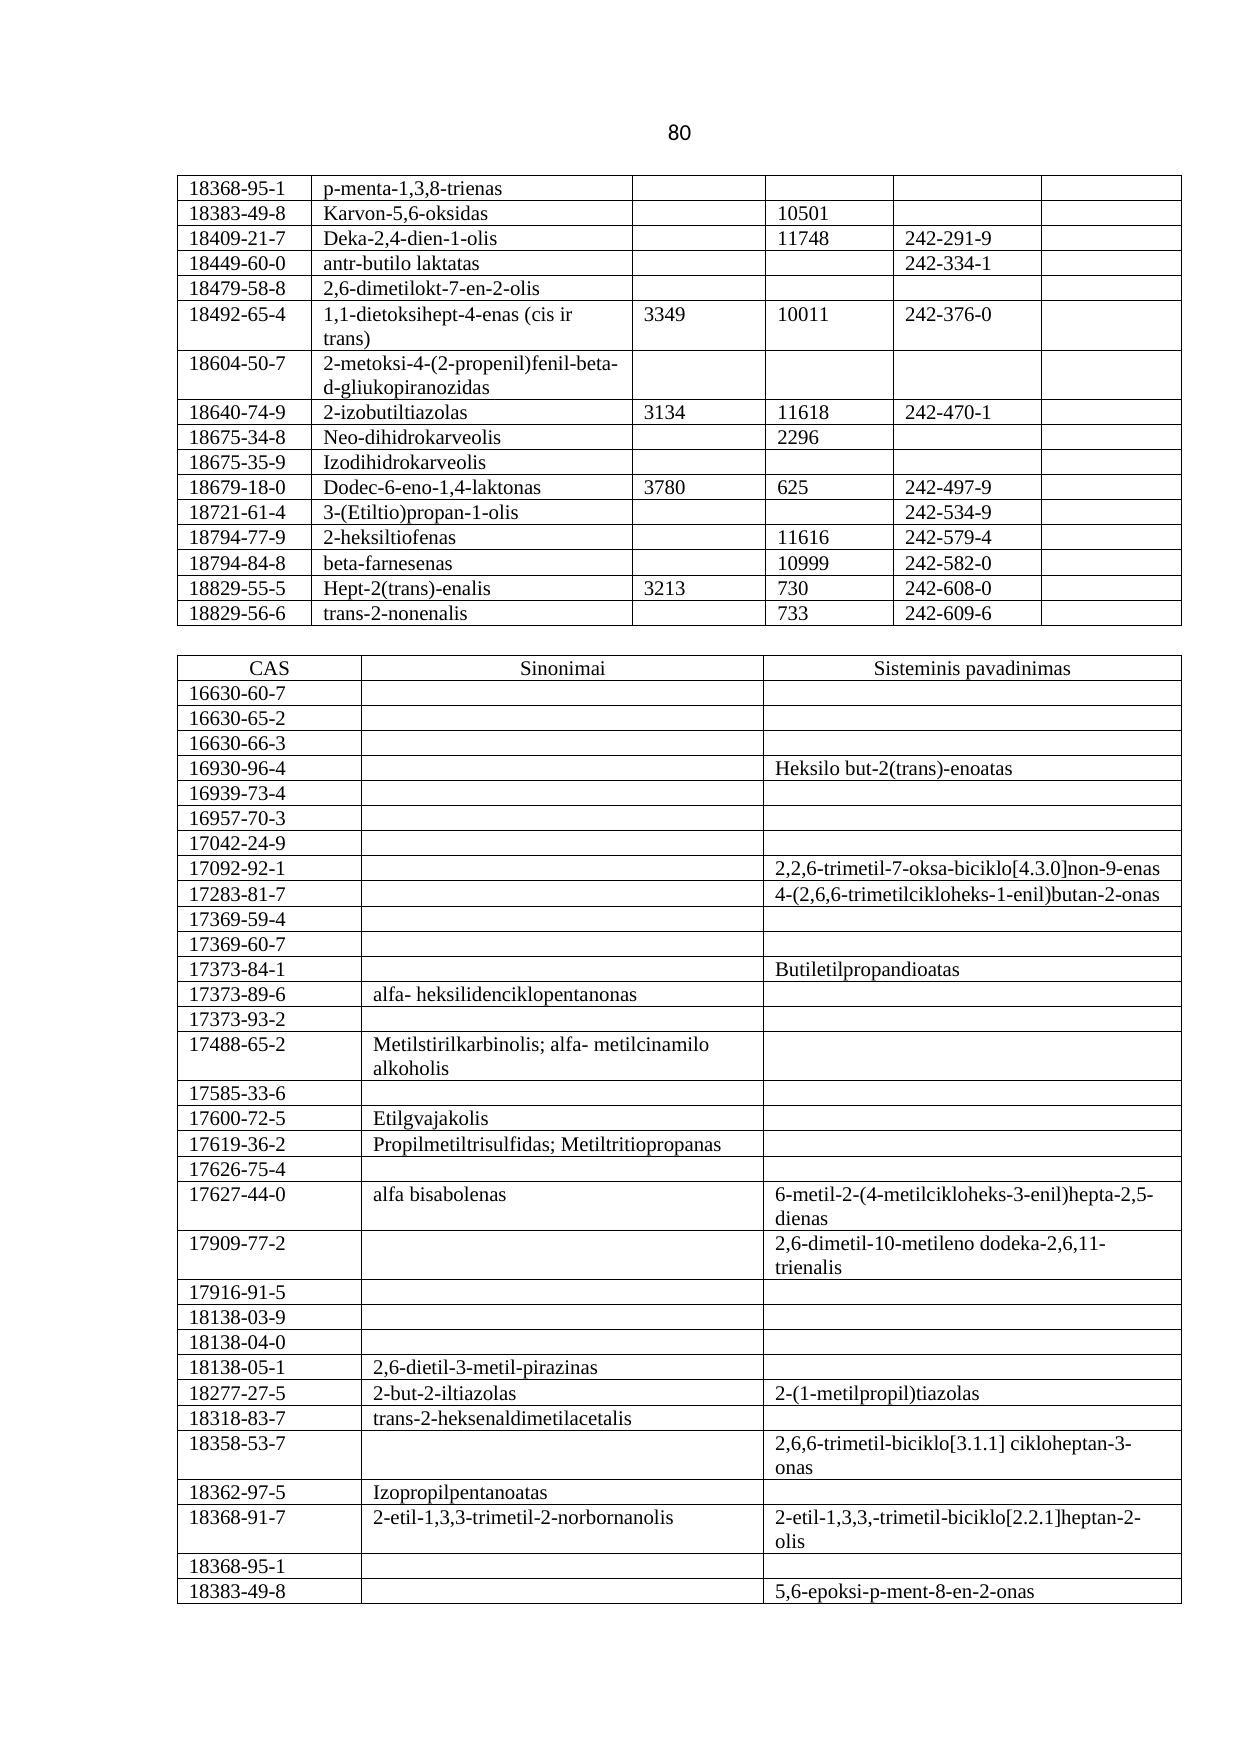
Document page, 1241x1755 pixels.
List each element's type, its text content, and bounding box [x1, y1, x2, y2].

table_cell 18794-77-9 [178, 525, 311, 549]
table_cell [894, 450, 1041, 474]
table_cell Propilmetiltrisulfidas; Metiltritiopropanas [362, 1131, 763, 1156]
table_cell 17092-92-1 [178, 856, 361, 880]
table_cell 11748 [766, 226, 893, 250]
table_cell 17369-60-7 [178, 932, 361, 956]
table_cell [1042, 226, 1181, 250]
table_cell 17488-65-2 [178, 1032, 361, 1080]
table_cell 242-470-1 [894, 400, 1041, 424]
table_cell 17909-77-2 [178, 1231, 361, 1279]
table_cell [764, 1406, 1181, 1429]
table_cell 5,6-epoksi-p-ment-8-en-2-onas [764, 1579, 1181, 1603]
table_cell 10011 [766, 301, 893, 349]
table_cell [764, 982, 1181, 1006]
table_cell 17916-91-5 [178, 1280, 361, 1304]
table_cell 10501 [766, 201, 893, 225]
table_cell [1042, 176, 1181, 200]
table_cell 2-etil-1,3,3,-trimetil-biciklo[2.2.1]heptan-2-olis [764, 1505, 1181, 1553]
table_cell 18362-97-5 [178, 1480, 361, 1504]
table_cell p-menta-1,3,8-trienas [312, 176, 632, 200]
table_cell 4-(2,6,6-trimetilcikloheks-1-enil)butan-2-onas [764, 881, 1181, 906]
table_cell 18675-35-9 [178, 450, 311, 474]
table_cell [633, 601, 765, 625]
table_cell 2-heksiltiofenas [312, 525, 632, 549]
table_cell [764, 1330, 1181, 1354]
table_cell 2,2,6-trimetil-7-oksa-biciklo[4.3.0]non-9-enas [764, 856, 1181, 880]
table_cell [633, 425, 765, 449]
table_cell [1042, 525, 1181, 549]
table_cell 242-497-9 [894, 475, 1041, 499]
table_cell [764, 1081, 1181, 1105]
table_cell [362, 1280, 763, 1304]
table_cell antr-butilo laktatas [312, 251, 632, 275]
table_cell [764, 731, 1181, 755]
table_cell 17369-59-4 [178, 907, 361, 931]
table_cell [362, 881, 763, 906]
table_cell 3134 [633, 400, 765, 424]
table_cell trans-2-heksenaldimetilacetalis [362, 1406, 763, 1429]
table_cell [633, 450, 765, 474]
table_cell [764, 1554, 1181, 1578]
table_cell 18492-65-4 [178, 301, 311, 349]
table_cell 6-metil-2-(4-metilcikloheks-3-enil)hepta-2,5-dienas [764, 1182, 1181, 1230]
table_cell 3780 [633, 475, 765, 499]
table_cell [1042, 475, 1181, 499]
table_cell 17619-36-2 [178, 1131, 361, 1156]
table_cell [1042, 400, 1181, 424]
table_cell 17627-44-0 [178, 1182, 361, 1230]
table_cell [633, 525, 765, 549]
table_cell [1042, 201, 1181, 225]
table_cell [1042, 601, 1181, 625]
table_cell 2,6-dietil-3-metil-pirazinas [362, 1355, 763, 1379]
table_cell 16957-70-3 [178, 806, 361, 830]
table_cell 2-but-2-iltiazolas [362, 1380, 763, 1404]
table_cell [1042, 301, 1181, 349]
table_cell 18449-60-0 [178, 251, 311, 275]
table_cell 17626-75-4 [178, 1157, 361, 1181]
table_cell 18368-95-1 [178, 176, 311, 200]
table_cell 17283-81-7 [178, 881, 361, 906]
table_cell 16630-66-3 [178, 731, 361, 755]
table_cell 17600-72-5 [178, 1106, 361, 1130]
table_cell 18794-84-8 [178, 550, 311, 574]
table_cell 18679-18-0 [178, 475, 311, 499]
table_cell [766, 500, 893, 524]
table_cell beta-farnesenas [312, 550, 632, 574]
table_cell Butiletilpropandioatas [764, 957, 1181, 981]
table_cell [764, 831, 1181, 855]
table_cell [362, 706, 763, 730]
table_cell 16939-73-4 [178, 781, 361, 805]
table_cell 2-(1-metilpropil)tiazolas [764, 1380, 1181, 1404]
table_cell [362, 932, 763, 956]
table_cell Izodihidrokarveolis [312, 450, 632, 474]
table_cell [764, 1355, 1181, 1379]
table_cell Etilgvajakolis [362, 1106, 763, 1130]
table_cell [362, 1579, 763, 1603]
table_cell 242-609-6 [894, 601, 1041, 625]
table_cell 242-534-9 [894, 500, 1041, 524]
table_cell 242-579-4 [894, 525, 1041, 549]
table_cell Izopropilpentanoatas [362, 1480, 763, 1504]
table_cell [764, 1106, 1181, 1130]
table_cell 16630-60-7 [178, 681, 361, 705]
table_cell 2-etil-1,3,3-trimetil-2-norbornanolis [362, 1505, 763, 1553]
table_cell [633, 550, 765, 574]
table_cell 242-334-1 [894, 251, 1041, 275]
table_cell [766, 251, 893, 275]
table_header Sinonimai [362, 656, 763, 679]
table_cell Neo-dihidrokarveolis [312, 425, 632, 449]
table_cell 18675-34-8 [178, 425, 311, 449]
table_cell 17585-33-6 [178, 1081, 361, 1105]
table_cell [1042, 500, 1181, 524]
table_cell 18368-95-1 [178, 1554, 361, 1578]
table_cell [764, 1305, 1181, 1329]
table_cell 3213 [633, 576, 765, 599]
table_cell 18383-49-8 [178, 1579, 361, 1603]
table_cell [764, 907, 1181, 931]
table_cell 242-376-0 [894, 301, 1041, 349]
table_cell 17373-84-1 [178, 957, 361, 981]
table_cell Metilstirilkarbinolis; alfa- metilcinamilo alkoholis [362, 1032, 763, 1080]
table_cell 242-582-0 [894, 550, 1041, 574]
table_cell 18138-03-9 [178, 1305, 361, 1329]
table_cell [362, 1305, 763, 1329]
table_cell 730 [766, 576, 893, 599]
table_cell 625 [766, 475, 893, 499]
table_cell 2,6-dimetil-10-metileno dodeka-2,6,11-trienalis [764, 1231, 1181, 1279]
table_cell [1042, 425, 1181, 449]
table_cell 17373-89-6 [178, 982, 361, 1006]
table_cell [362, 957, 763, 981]
table_cell [633, 201, 765, 225]
table_cell 18479-58-8 [178, 276, 311, 300]
table_cell [766, 276, 893, 300]
table_cell 18368-91-7 [178, 1505, 361, 1553]
table_cell 18721-61-4 [178, 500, 311, 524]
table_cell 242-608-0 [894, 576, 1041, 599]
table_cell [362, 1431, 763, 1479]
table_cell [633, 176, 765, 200]
table_header CAS [178, 656, 361, 679]
table_cell [766, 351, 893, 399]
table_cell [894, 276, 1041, 300]
table_cell 733 [766, 601, 893, 625]
table_cell [633, 500, 765, 524]
table_cell trans-2-nonenalis [312, 601, 632, 625]
table_cell [362, 1007, 763, 1031]
table_header Sisteminis pavadinimas [764, 656, 1181, 679]
table_cell [894, 176, 1041, 200]
table_cell [362, 1081, 763, 1105]
table_cell [766, 450, 893, 474]
table_cell 2-metoksi-4-(2-propenil)fenil-beta-d-gliukopiranozidas [312, 351, 632, 399]
table_cell [362, 907, 763, 931]
table_cell 18138-05-1 [178, 1355, 361, 1379]
table_cell [362, 756, 763, 780]
table_cell 18604-50-7 [178, 351, 311, 399]
table_cell 18358-53-7 [178, 1431, 361, 1479]
table_cell 2,6,6-trimetil-biciklo[3.1.1] cikloheptan-3-onas [764, 1431, 1181, 1479]
table_cell [633, 226, 765, 250]
table_cell 18277-27-5 [178, 1380, 361, 1404]
table_cell 18409-21-7 [178, 226, 311, 250]
table_cell Karvon-5,6-oksidas [312, 201, 632, 225]
table_cell 18829-56-6 [178, 601, 311, 625]
table_cell [362, 1554, 763, 1578]
table_cell [362, 831, 763, 855]
table_cell [764, 1131, 1181, 1156]
table_cell [894, 425, 1041, 449]
table_cell 16630-65-2 [178, 706, 361, 730]
table_cell [764, 1157, 1181, 1181]
table_cell [764, 681, 1181, 705]
table_cell [764, 932, 1181, 956]
table_cell 18640-74-9 [178, 400, 311, 424]
table_cell [764, 1007, 1181, 1031]
table_cell Heksilo but-2(trans)-enoatas [764, 756, 1181, 780]
table_cell [764, 1032, 1181, 1080]
table_cell Dodec-6-eno-1,4-laktonas [312, 475, 632, 499]
table_cell [362, 856, 763, 880]
table_cell 242-291-9 [894, 226, 1041, 250]
table_cell 18138-04-0 [178, 1330, 361, 1354]
table_cell [362, 681, 763, 705]
table_cell [1042, 351, 1181, 399]
table_cell [894, 201, 1041, 225]
table_cell [764, 1280, 1181, 1304]
table_cell 2296 [766, 425, 893, 449]
table_cell [1042, 276, 1181, 300]
table_cell [362, 806, 763, 830]
table_cell 17042-24-9 [178, 831, 361, 855]
table_cell [764, 706, 1181, 730]
table_cell [764, 806, 1181, 830]
table_cell 11616 [766, 525, 893, 549]
table_cell [1042, 576, 1181, 599]
table_cell [633, 251, 765, 275]
table_cell 1,1-dietoksihept-4-enas (cis ir trans) [312, 301, 632, 349]
table_cell Deka-2,4-dien-1-olis [312, 226, 632, 250]
table_cell 2,6-dimetilokt-7-en-2-olis [312, 276, 632, 300]
table_cell 18829-55-5 [178, 576, 311, 599]
table_cell [362, 1330, 763, 1354]
table_cell 11618 [766, 400, 893, 424]
table_cell [766, 176, 893, 200]
table_cell 10999 [766, 550, 893, 574]
table_cell [633, 351, 765, 399]
table_cell 2-izobutiltiazolas [312, 400, 632, 424]
table_cell [764, 781, 1181, 805]
table_cell alfa bisabolenas [362, 1182, 763, 1230]
table_cell Hept-2(trans)-enalis [312, 576, 632, 599]
table_cell 3-(Etiltio)propan-1-olis [312, 500, 632, 524]
table_cell 17373-93-2 [178, 1007, 361, 1031]
table_cell alfa- heksilidenciklopentanonas [362, 982, 763, 1006]
table_cell [1042, 251, 1181, 275]
table_cell [1042, 450, 1181, 474]
table_cell [633, 276, 765, 300]
table_cell [362, 1157, 763, 1181]
table_cell [764, 1480, 1181, 1504]
table_cell [894, 351, 1041, 399]
table_cell 3349 [633, 301, 765, 349]
table_cell [362, 1231, 763, 1279]
table_cell 18383-49-8 [178, 201, 311, 225]
table_cell [362, 781, 763, 805]
table_cell 18318-83-7 [178, 1406, 361, 1429]
table_cell [1042, 550, 1181, 574]
table_cell [362, 731, 763, 755]
table_cell 16930-96-4 [178, 756, 361, 780]
